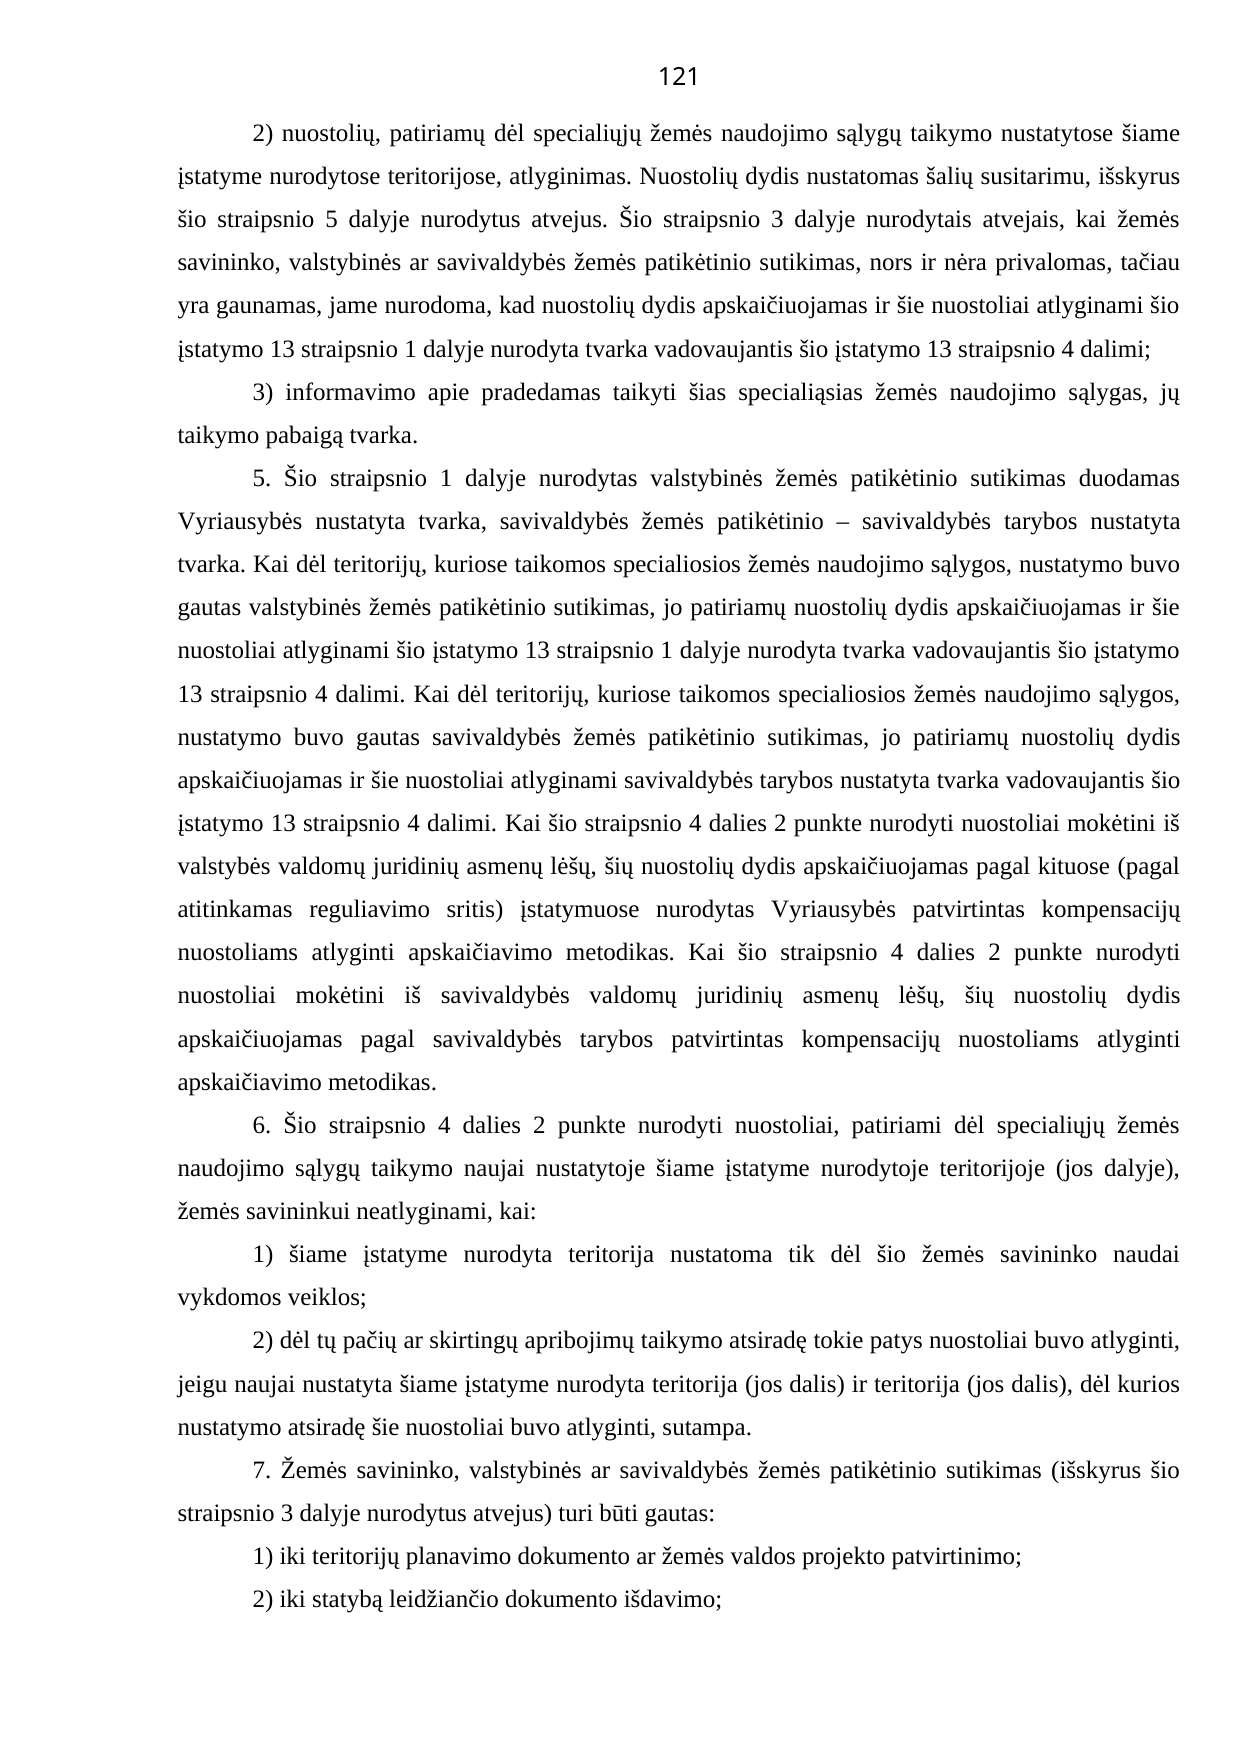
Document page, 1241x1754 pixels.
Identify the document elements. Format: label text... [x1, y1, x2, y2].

text 2) dėl tų pačių ar skirtingų apribojimų taikymo atsiradę tokie patys nuostoliai buvo atlyginti, jeigu naujai nustatyta šiame įstatyme nurodyta teritorija (jos dalis) ir teritorija (jos dalis), dėl kurios nustatymo atsiradę šie nuostoliai buvo atlyginti, sutampa. [177, 1326, 1181, 1441]
text 1) šiame įstatyme nurodyta teritorija nustatoma tik dėl šio žemės savininko naudai vykdomos veiklos; [177, 1239, 1181, 1311]
text 6. Šio straipsnio 4 dalies 2 punkte nurodyti nuostoliai, patiriami dėl specialiųjų žemės naudojimo sąlygų taikymo naujai nustatytoje šiame įstatyme nurodytoje teritorijoje (jos dalyje), žemės savininkui neatlyginami, kai: [177, 1110, 1181, 1225]
text 3) informavimo apie pradedamas taikyti šias specialiąsias žemės naudojimo sąlygas, jų taikymo pabaigą tvarka. [177, 377, 1181, 449]
text 7. Žemės savininko, valstybinės ar savivaldybės žemės patikėtinio sutikimas (išskyrus šio straipsnio 3 dalyje nurodytus atvejus) turi būti gautas: [177, 1455, 1181, 1527]
text 5. Šio straipsnio 1 dalyje nurodytas valstybinės žemės patikėtinio sutikimas duodamas Vyriausybės nustatyta tvarka, savivaldybės žemės patikėtinio – savivaldybės tarybos nustatyta tvarka. Kai dėl teritorijų, kuriose taikomos specialiosios žemės naudojimo sąlygos, nustatymo buvo gautas valstybinės žemės patikėtinio sutikimas, jo patiriamų nuostolių dydis apskaičiuojamas ir šie nuostoliai atlyginami šio įstatymo 13 straipsnio 1 dalyje nurodyta tvarka vadovaujantis šio įstatymo 13 straipsnio 4 dalimi. Kai dėl teritorijų, kuriose taikomos specialiosios žemės naudojimo sąlygos, nustatymo buvo gautas savivaldybės žemės patikėtinio sutikimas, jo patiriamų nuostolių dydis apskaičiuojamas ir šie nuostoliai atlyginami savivaldybės tarybos nustatyta tvarka vadovaujantis šio įstatymo 13 straipsnio 4 dalimi. Kai šio straipsnio 4 dalies 2 punkte nurodyti nuostoliai mokėtini iš valstybės valdomų juridinių asmenų lėšų, šių nuostolių dydis apskaičiuojamas pagal kituose (pagal atitinkamas reguliavimo sritis) įstatymuose nurodytas Vyriausybės patvirtintas kompensacijų nuostoliams atlyginti apskaičiavimo metodikas. Kai šio straipsnio 4 dalies 2 punkte nurodyti nuostoliai mokėtini iš savivaldybės valdomų juridinių asmenų lėšų, šių nuostolių dydis apskaičiuojamas pagal savivaldybės tarybos patvirtintas kompensacijų nuostoliams atlyginti apskaičiavimo metodikas. [177, 463, 1181, 1096]
text 2) iki statybą leidžiančio dokumento išdavimo; [177, 1584, 1181, 1613]
text 1) iki teritorijų planavimo dokumento ar žemės valdos projekto patvirtinimo; [177, 1541, 1181, 1570]
text 2) nuostolių, patiriamų dėl specialiųjų žemės naudojimo sąlygų taikymo nustatytose šiame įstatyme nurodytose teritorijose, atlyginimas. Nuostolių dydis nustatomas šalių susitarimu, išskyrus šio straipsnio 5 dalyje nurodytus atvejus. Šio straipsnio 3 dalyje nurodytais atvejais, kai žemės savininko, valstybinės ar savivaldybės žemės patikėtinio sutikimas, nors ir nėra privalomas, tačiau yra gaunamas, jame nurodoma, kad nuostolių dydis apskaičiuojamas ir šie nuostoliai atlyginami šio įstatymo 13 straipsnio 1 dalyje nurodyta tvarka vadovaujantis šio įstatymo 13 straipsnio 4 dalimi; [177, 118, 1181, 362]
